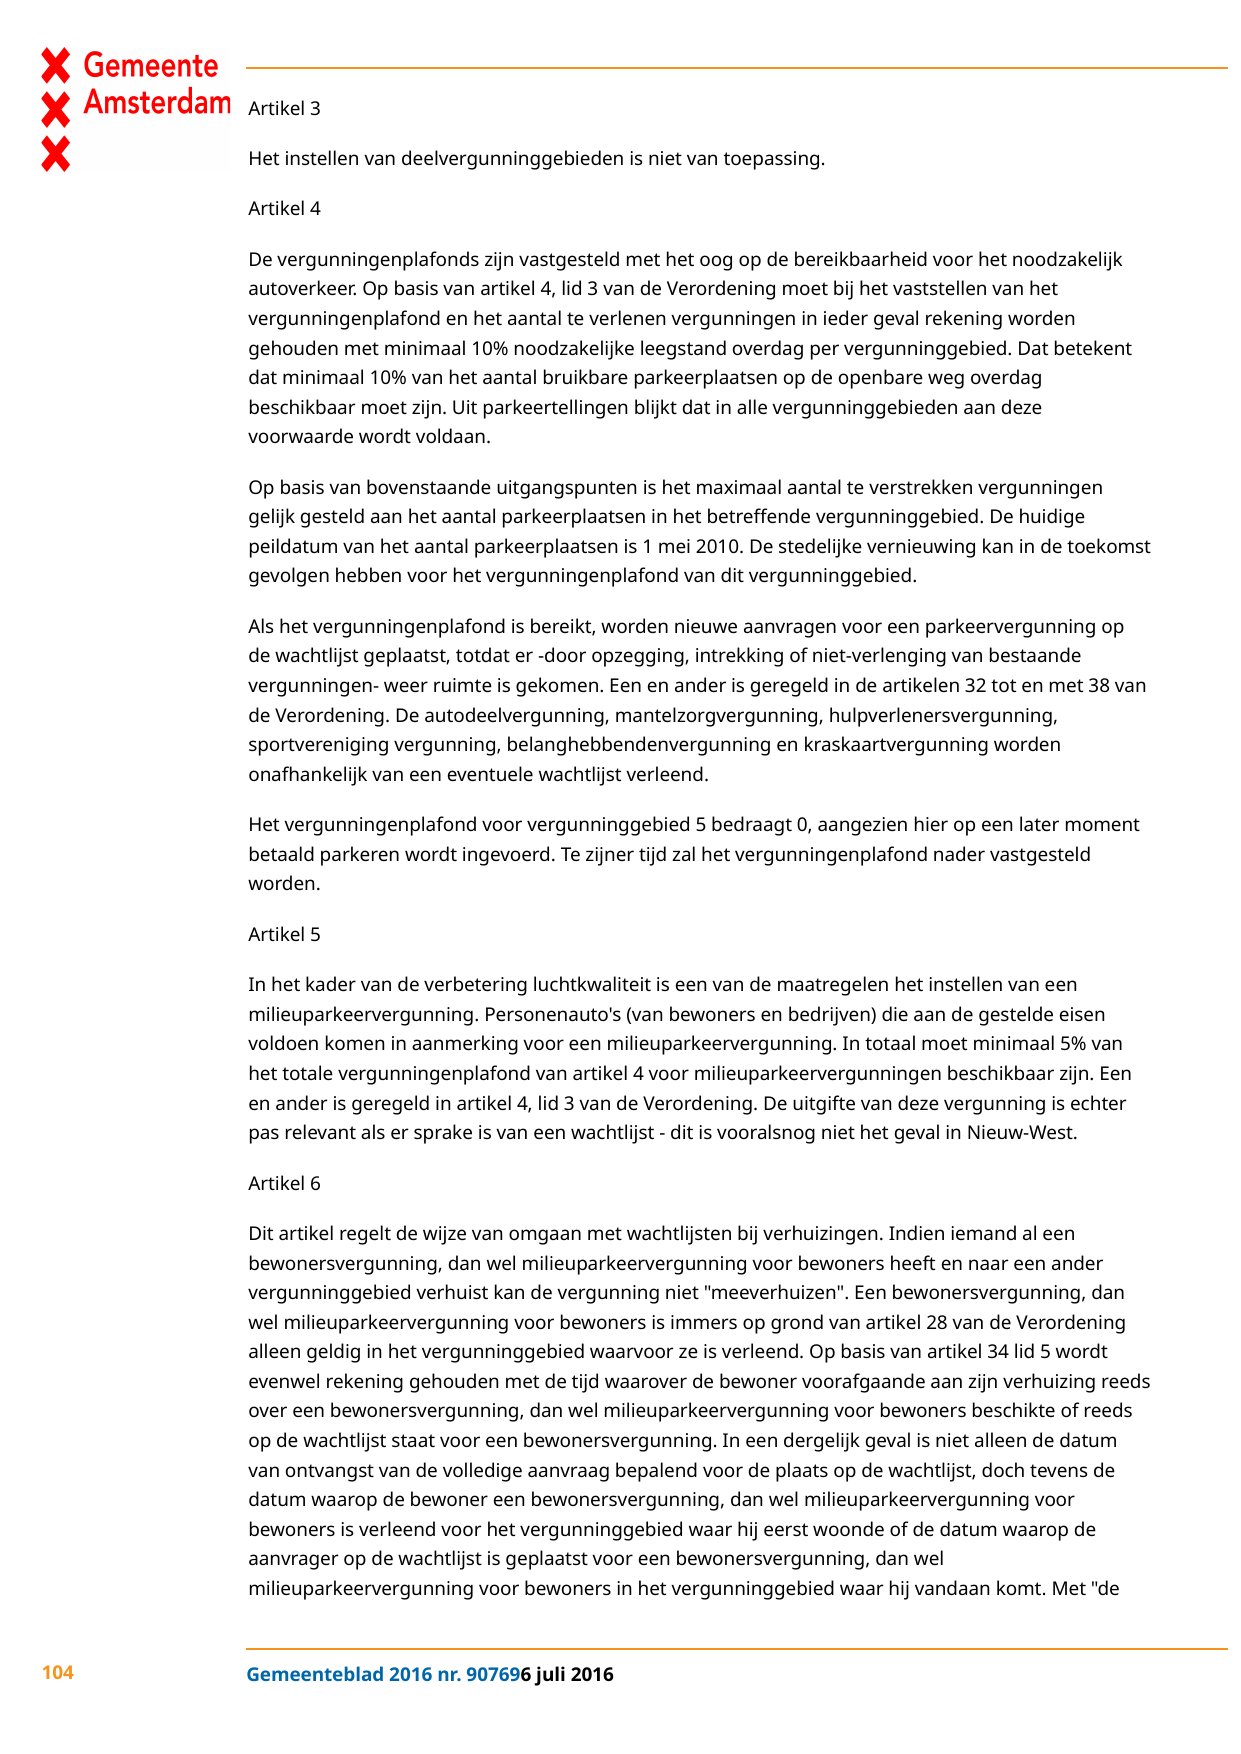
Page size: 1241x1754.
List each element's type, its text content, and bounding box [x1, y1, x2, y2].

text In het kader van de verbetering luchtkwaliteit is een van de maatregelen het instellen van een milieuparkeervergunning. Personenauto's (van bewoners en bedrijven) die aan de gestelde eisen voldoen komen in aanmerking voor een milieuparkeervergunning. In totaal moet minimaal 5% van het totale vergunningenplafond van artikel 4 voor milieuparkeervergunningen beschikbaar zijn. Een en ander is geregeld in artikel 4, lid 3 van de Verordening. De uitgifte van deze vergunning is echter pas relevant als er sprake is van een wachtlijst - dit is vooralsnog niet het geval in Nieuw-West. [248, 971, 1152, 1145]
text De vergunningenplafonds zijn vastgesteld met het oog op de bereikbaarheid voor het noodzakelijk autoverkeer. Op basis van artikel 4, lid 3 van de Verordening moet bij het vaststellen van het vergunningenplafond en het aantal te verlenen vergunningen in ieder geval rekening worden gehouden met minimaal 10% noodzakelijke leegstand overdag per vergunninggebied. Dat betekent dat minimaal 10% van het aantal bruikbare parkeerplaatsen op de openbare weg overdag beschikbaar moet zijn. Uit parkeertellingen blijkt dat in alle vergunninggebieden aan deze voorwaarde wordt voldaan. [248, 246, 1152, 449]
text Artikel 3 [248, 95, 1152, 121]
text Op basis van bovenstaande uitgangspunten is het maximaal aantal te verstrekken vergunningen gelijk gesteld aan het aantal parkeerplaatsen in het betreffende vergunninggebied. De huidige peildatum van het aantal parkeerplaatsen is 1 mei 2010. De stedelijke vernieuwing kan in de toekomst gevolgen hebben voor het vergunningenplafond van dit vergunninggebied. [248, 474, 1152, 588]
text Het instellen van deelvergunninggebieden is niet van toepassing. [248, 145, 1152, 171]
text Artikel 4 [248, 196, 1152, 221]
text Artikel 6 [248, 1170, 1152, 1196]
picture [41, 47, 231, 172]
text Het vergunningenplafond voor vergunninggebied 5 bedraagt 0, aangezien hier op een later moment betaald parkeren wordt ingevoerd. Te zijner tijd zal het vergunningenplafond nader vastgesteld worden. [248, 811, 1152, 896]
text Dit artikel regelt de wijze van omgaan met wachtlijsten bij verhuizingen. Indien iemand al een bewonersvergunning, dan wel milieuparkeervergunning voor bewoners heeft en naar een ander vergunninggebied verhuist kan de vergunning niet "meeverhuizen". Een bewonersvergunning, dan wel milieuparkeervergunning voor bewoners is immers op grond van artikel 28 van de Verordening alleen geldig in het vergunninggebied waarvoor ze is verleend. Op basis van artikel 34 lid 5 wordt evenwel rekening gehouden met de tijd waarover de bewoner voorafgaande aan zijn verhuizing reeds over een bewonersvergunning, dan wel milieuparkeervergunning voor bewoners beschikte of reeds op de wachtlijst staat voor een bewonersvergunning. In een dergelijk geval is niet alleen de datum van ontvangst van de volledige aanvraag bepalend voor de plaats op de wachtlijst, doch tevens de datum waarop de bewoner een bewonersvergunning, dan wel milieuparkeervergunning voor bewoners is verleend voor het vergunninggebied waar hij eerst woonde of de datum waarop de aanvrager op de wachtlijst is geplaatst voor een bewonersvergunning, dan wel milieuparkeervergunning voor bewoners in het vergunninggebied waar hij vandaan komt. Met "de [248, 1220, 1152, 1601]
text Artikel 5 [248, 921, 1152, 947]
text Als het vergunningenplafond is bereikt, worden nieuwe aanvragen voor een parkeervergunning op de wachtlijst geplaatst, totdat er -door opzegging, intrekking of niet-verlenging van bestaande vergunningen- weer ruimte is gekomen. Een en ander is geregeld in de artikelen 32 tot en met 38 van de Verordening. De autodeelvergunning, mantelzorgvergunning, hulpverlenersvergunning, sportvereniging vergunning, belanghebbendenvergunning en kraskaartvergunning worden onafhankelijk van een eventuele wachtlijst verleend. [248, 613, 1152, 787]
